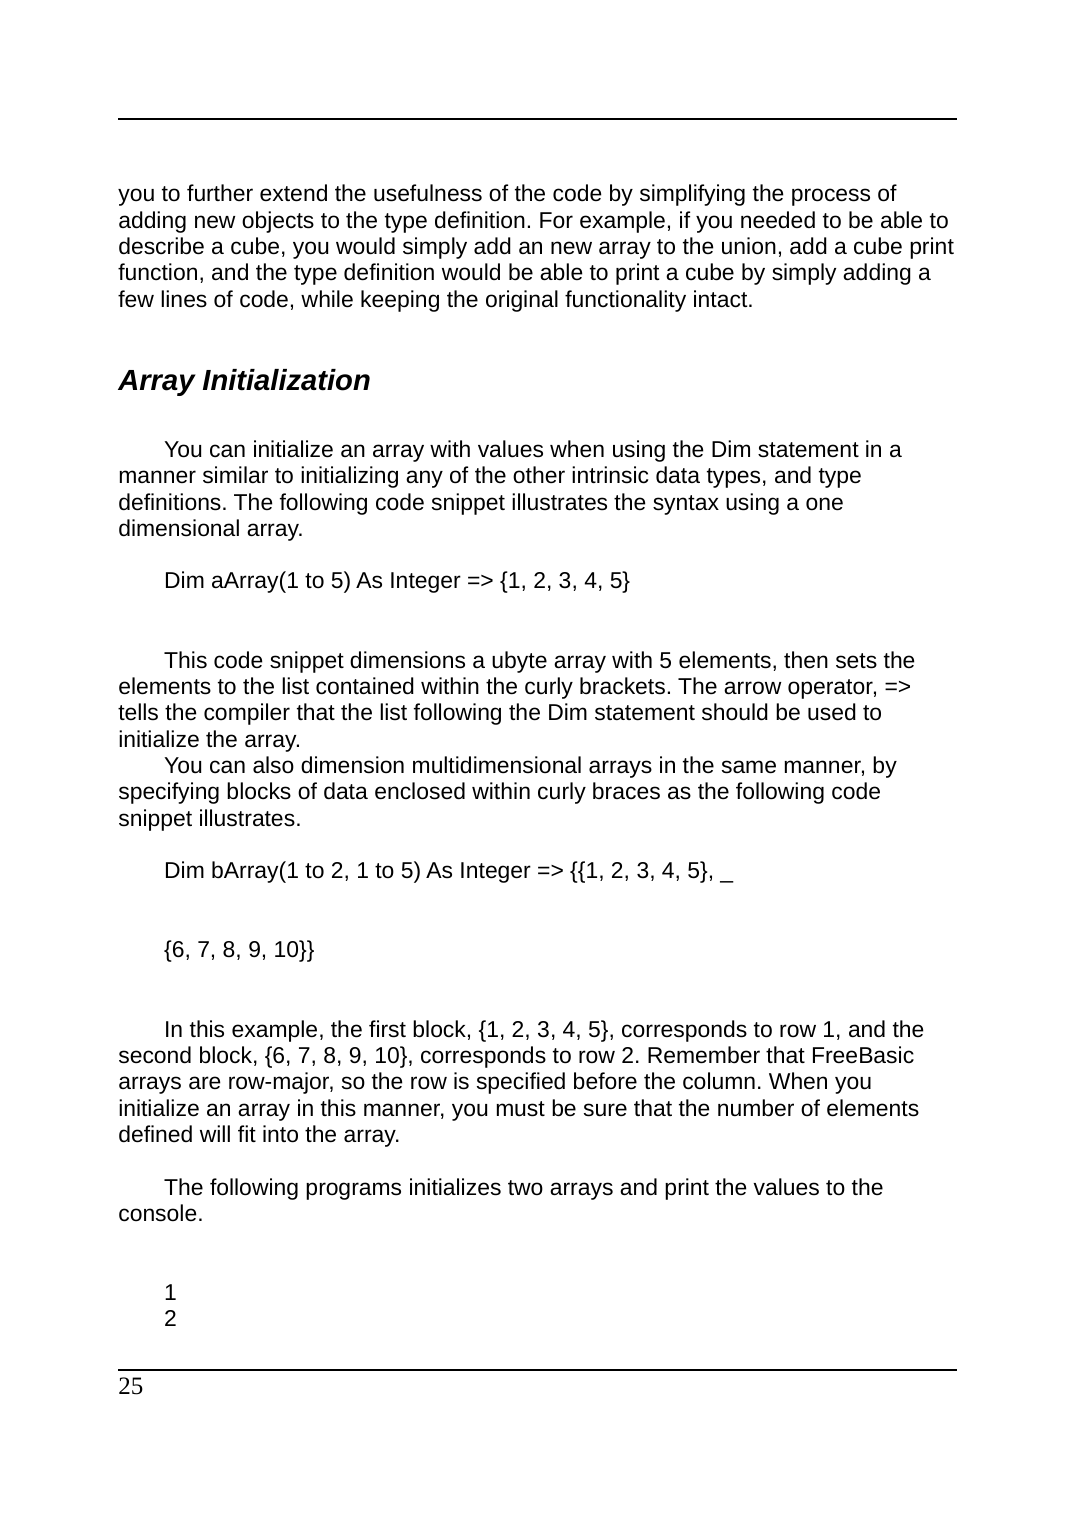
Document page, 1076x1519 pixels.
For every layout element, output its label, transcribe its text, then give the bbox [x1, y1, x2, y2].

text 2 [118, 1305, 957, 1332]
text {6, 7, 8, 9, 10}} [118, 936, 957, 963]
text 1 [118, 1279, 957, 1305]
text You can initialize an array with values when using the Dim statement in a manner similar to initializing any of the other intrinsic data types, and type definitions. The following code snippet illustrates the syntax using a one dimensional array. [118, 436, 957, 541]
text This code snippet dimensions a ubyte array with 5 elements, then sets the elements to the list contained within the curly brackets. The arrow operator, => tells the compiler that the list following the Dim statement should be used to initialize the array. [118, 647, 957, 752]
text Dim aArray(1 to 5) As Integer => {1, 2, 3, 4, 5} [118, 567, 957, 594]
subtitle Array Initialization [118, 363, 957, 397]
text Dim bArray(1 to 2, 1 to 5) As Integer => {{1, 2, 3, 4, 5}, _ [118, 857, 957, 884]
text The following programs initializes two arrays and print the values to the console. [118, 1174, 957, 1226]
text In this example, the first block, {1, 2, 3, 4, 5}, corresponds to row 1, and the second block, {6, 7, 8, 9, 10}, corresponds to row 2. Remember that FreeBasic arrays are row-major, so the row is specified before the column. When you initialize an array in this manner, you must be sure that the number of elements defined will fit into the array. [118, 1016, 957, 1147]
text You can also dimension multidimensional arrays in the same manner, by specifying blocks of data enclosed within curly braces as the following code snippet illustrates. [118, 752, 957, 831]
text you to further extend the usefulness of the code by simplifying the process of adding new objects to the type definition. For example, if you needed to be able to describe a cube, you would simply add an new array to the union, add a cube print function, and the type definition would be able to print a cube by simply adding a few lines of code, while keeping the original functionality intact. [118, 180, 957, 312]
